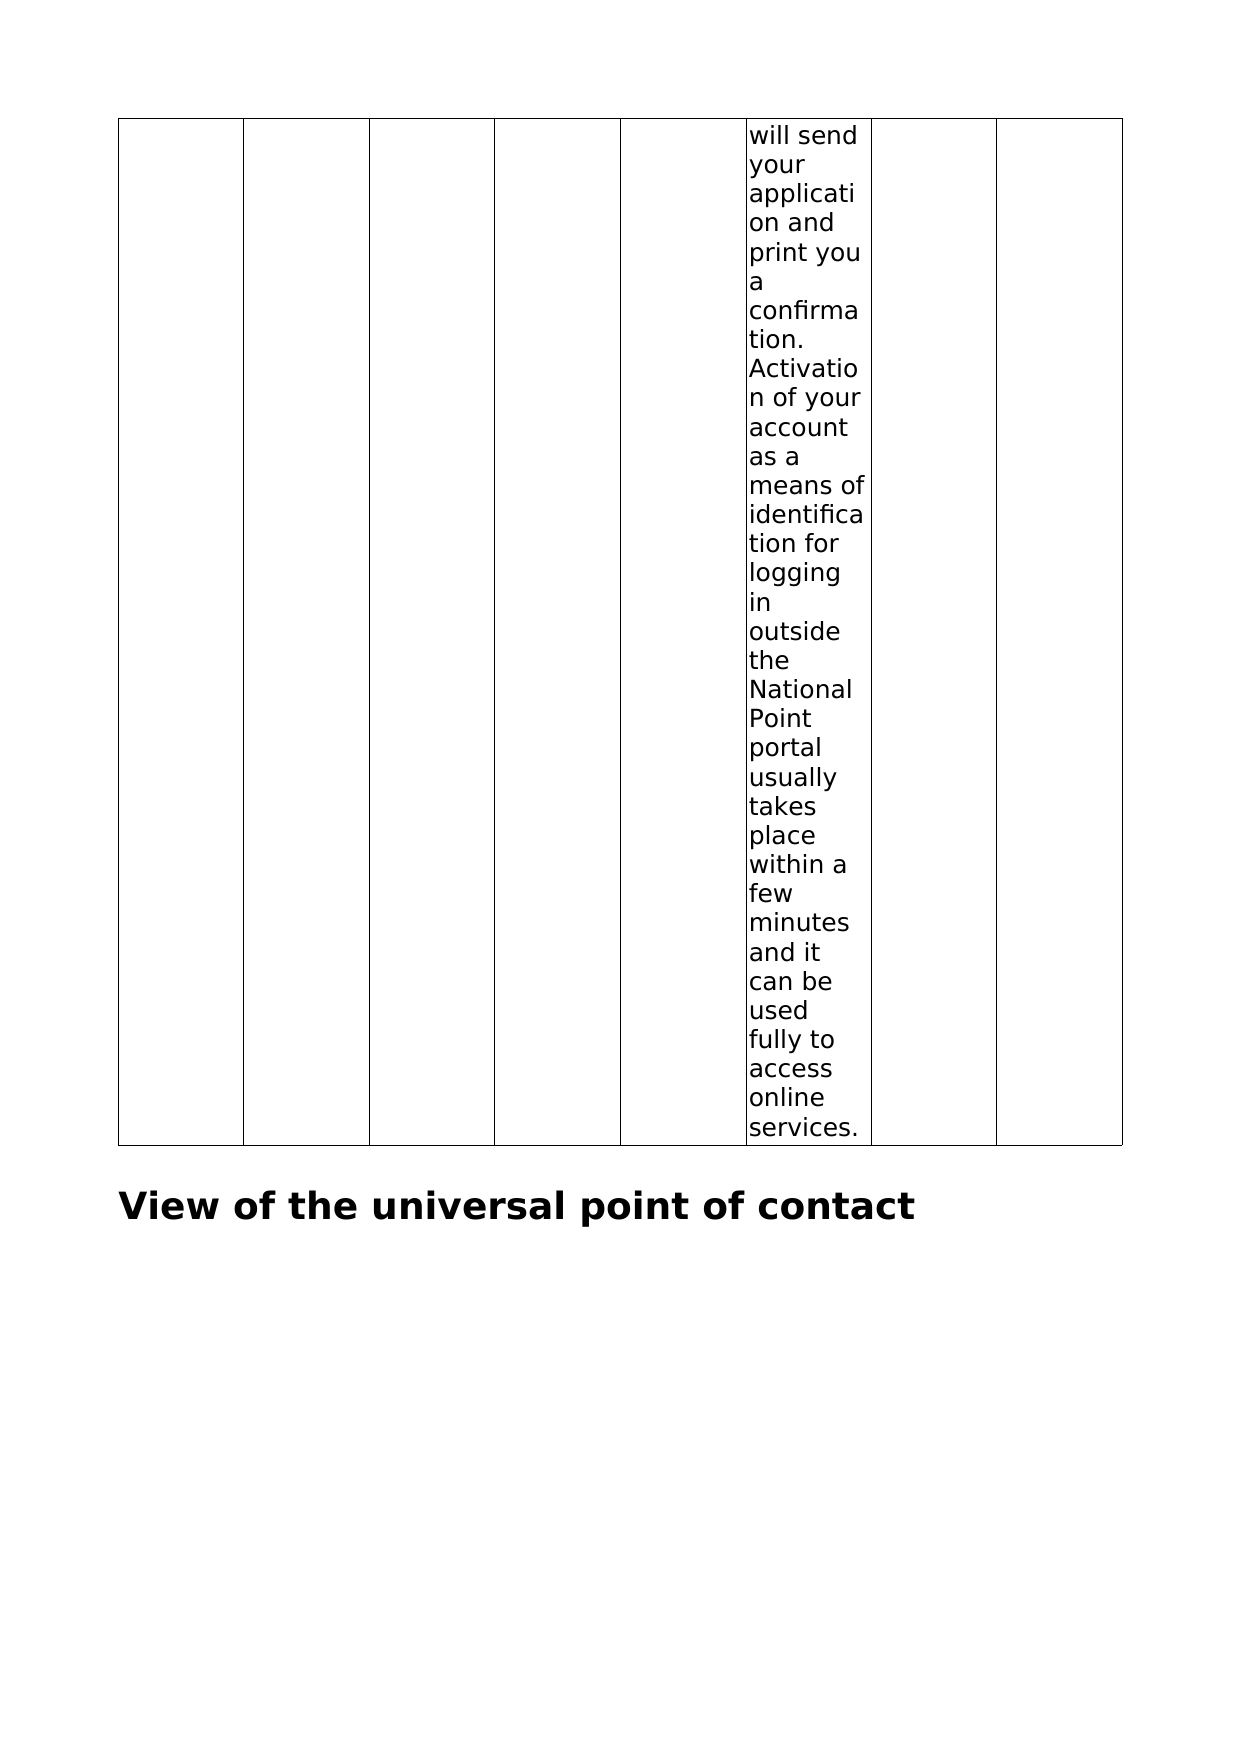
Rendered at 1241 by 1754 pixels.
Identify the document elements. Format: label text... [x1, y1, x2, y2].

table_cell [370, 119, 494, 1145]
table_cell [495, 119, 620, 1145]
table_cell [997, 119, 1122, 1145]
table_cell [244, 119, 369, 1145]
subtitle View of the universal point of contact [118, 1185, 1122, 1228]
table_cell [119, 119, 243, 1145]
table_cell will send your application and print you a confirmation. Activation of your account as a means of identification for logging in outside the National Point portal usually takes place within a few minutes and it can be used fully to access online services. [747, 119, 871, 1145]
table_cell [621, 119, 746, 1145]
table_cell [872, 119, 996, 1145]
